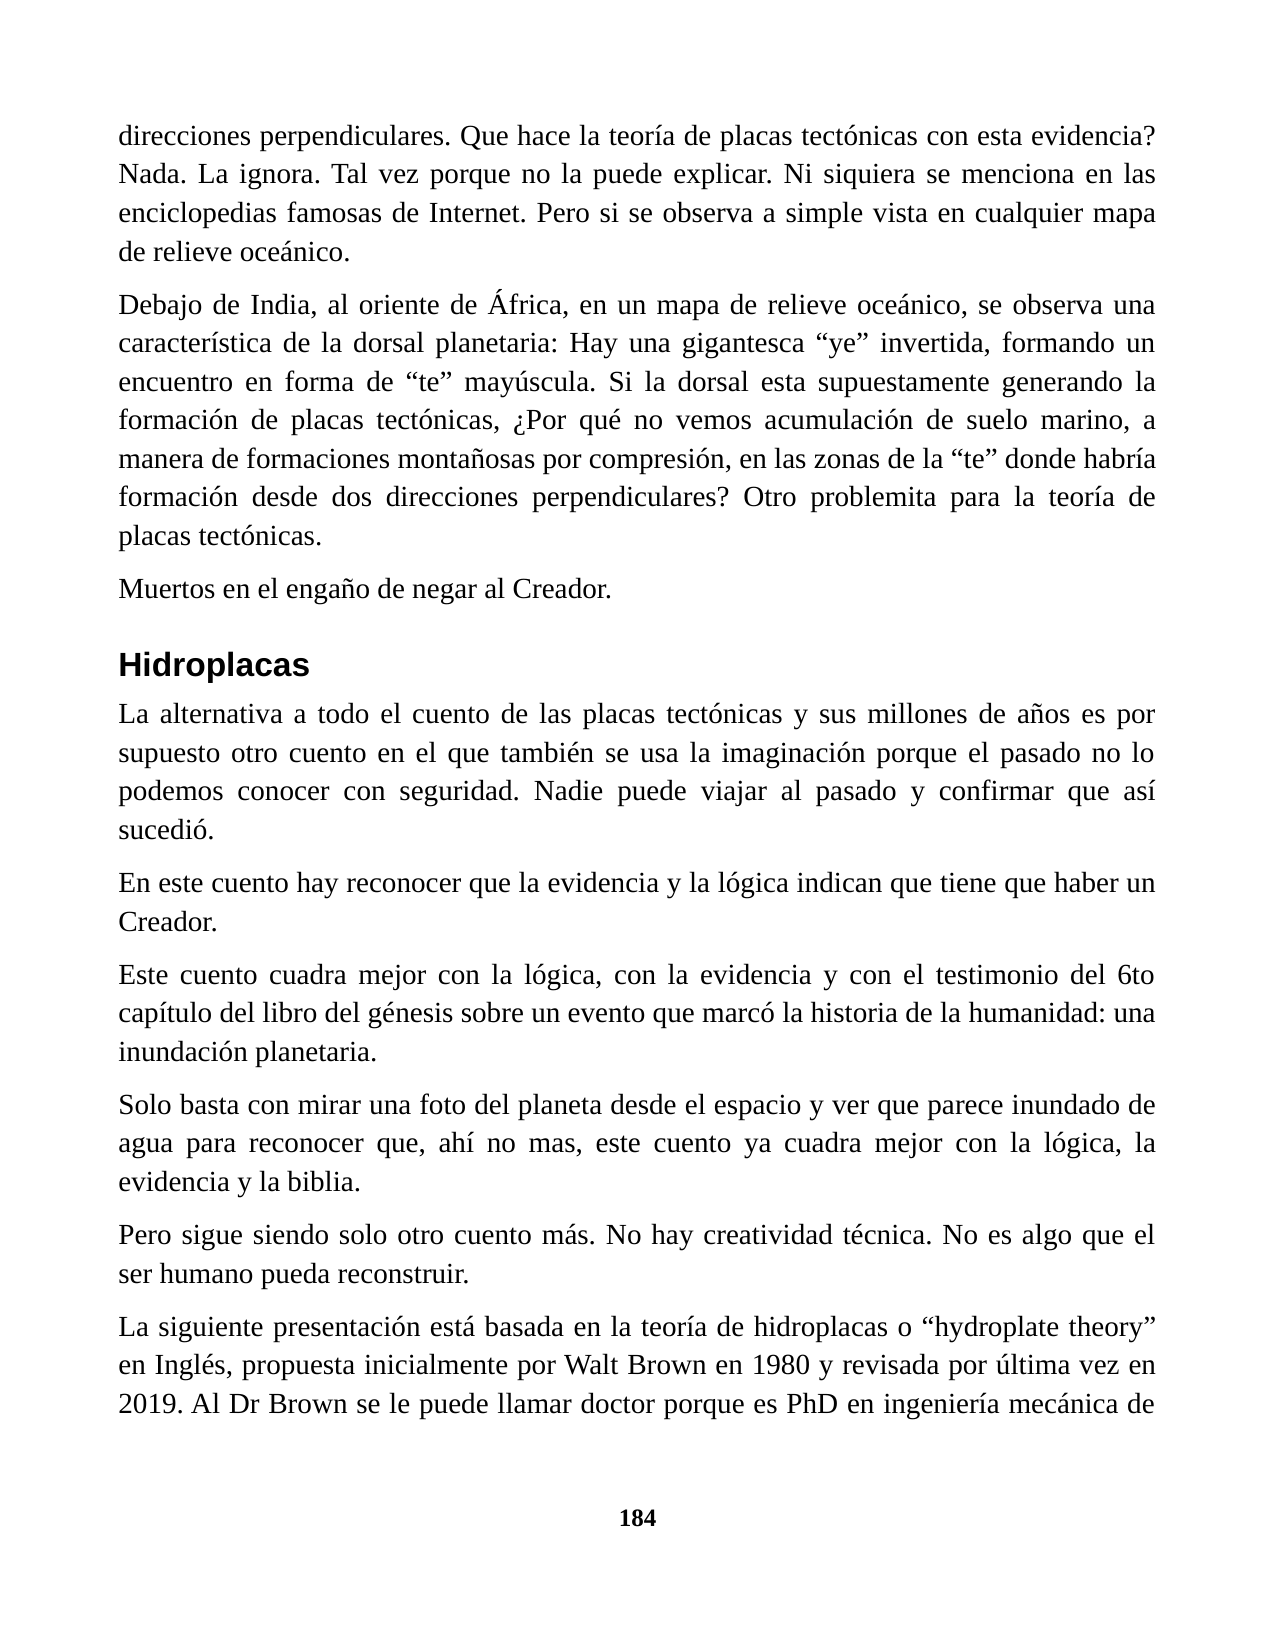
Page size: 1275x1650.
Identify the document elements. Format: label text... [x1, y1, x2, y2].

text La siguiente presentación está basada en la teoría de hidroplacas o “hydroplate theory” en Inglés, propuesta inicialmente por Walt Brown en 1980 y revisada por última vez en 2019. Al Dr Brown se le puede llamar doctor porque es PhD en ingeniería mecánica de [118, 1309, 1157, 1419]
text Solo basta con mirar una foto del planeta desde el espacio y ver que parece inundado de agua para reconocer que, ahí no mas, este cuento ya cuadra mejor con la lógica, la evidencia y la biblia. [118, 1087, 1157, 1198]
text En este cuento hay reconocer que la evidencia y la lógica indican que tiene que haber un Creador. [118, 865, 1157, 937]
text Debajo de India, al oriente de África, en un mapa de relieve oceánico, se observa una característica de la dorsal planetaria: Hay una gigantesca “ye” invertida, formando un encuentro en forma de “te” mayúscula. Si la dorsal esta supuestamente generando la formación de placas tectónicas, ¿Por qué no vemos acumulación de suelo marino, a manera de formaciones montañosas por compresión, en las zonas de la “te” donde habría formación desde dos direcciones perpendiculares? Otro problemita para la teoría de placas tectónicas. [118, 287, 1157, 552]
subtitle Hidroplacas [118, 645, 1157, 684]
text La alternativa a todo el cuento de las placas tectónicas y sus millones de años es por supuesto otro cuento en el que también se usa la imaginación porque el pasado no lo podemos conocer con seguridad. Nadie puede viajar al pasado y confirmar que así sucedió. [118, 696, 1157, 846]
text direcciones perpendiculares. Que hace la teoría de placas tectónicas con esta evidencia? Nada. La ignora. Tal vez porque no la puede explicar. Ni siquiera se menciona en las enciclopedias famosas de Internet. Pero si se observa a simple vista en cualquier mapa de relieve oceánico. [118, 118, 1157, 267]
text Este cuento cuadra mejor con la lógica, con la evidencia y con el testimonio del 6to capítulo del libro del génesis sobre un evento que marcó la historia de la humanidad: una inundación planetaria. [118, 957, 1157, 1067]
text Pero sigue siendo solo otro cuento más. No hay creatividad técnica. No es algo que el ser humano pueda reconstruir. [118, 1217, 1157, 1289]
text Muertos en el engaño de negar al Creador. [118, 571, 1157, 605]
